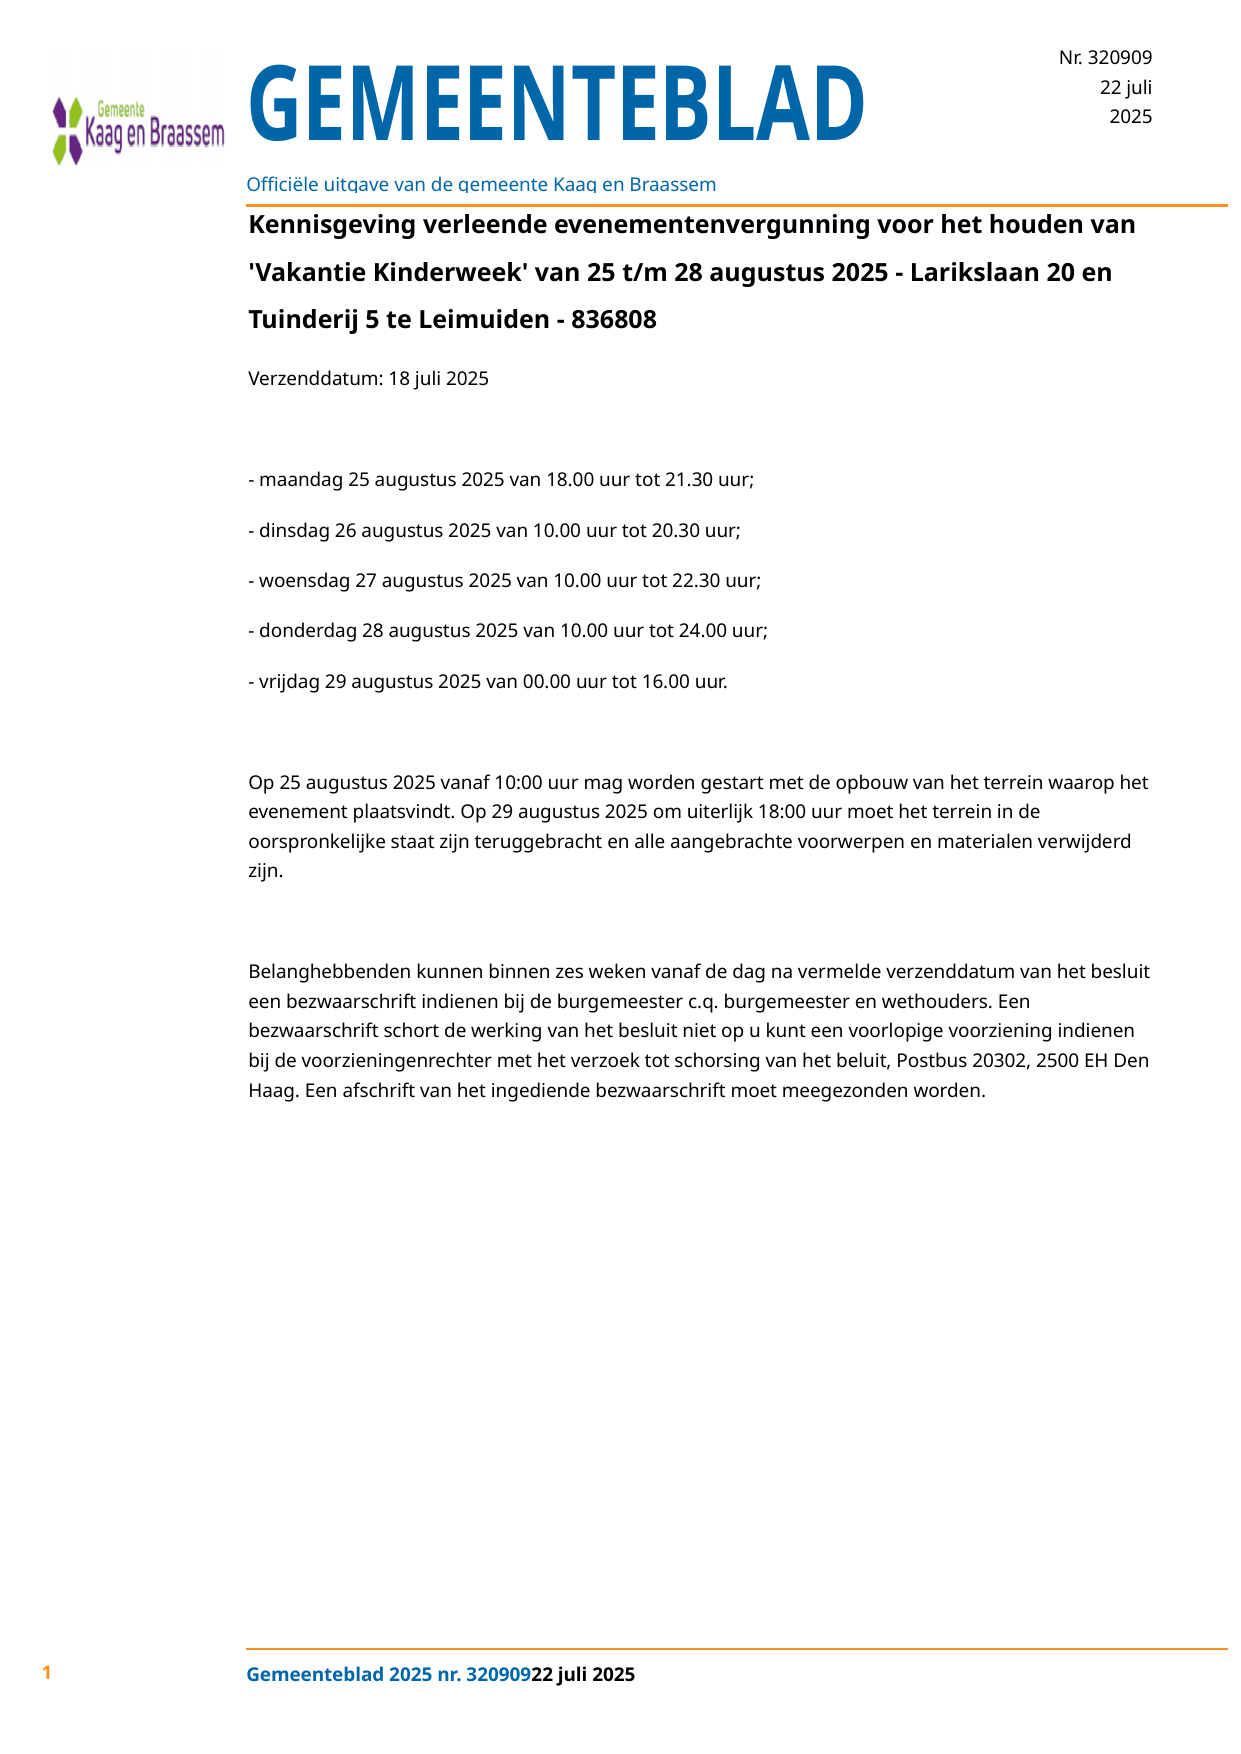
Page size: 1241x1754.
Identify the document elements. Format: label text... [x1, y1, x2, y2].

text Belanghebbenden kunnen binnen zes weken vanaf de dag na vermelde verzenddatum van het besluit een bezwaarschrift indienen bij de burgemeester c.q. burgemeester en wethouders. Een bezwaarschrift schort de werking van het besluit niet op u kunt een voorlopige voorziening indienen bij de voorzieningenrechter met het verzoek tot schorsing van het beluit, Postbus 20302, 2500 EH Den Haag. Een afschrift van het ingediende bezwaarschrift moet meegezonden worden. [248, 958, 1152, 1102]
text - vrijdag 29 augustus 2025 van 00.00 uur tot 16.00 uur. [248, 668, 1152, 694]
text - maandag 25 augustus 2025 van 18.00 uur tot 21.30 uur; [248, 466, 1152, 492]
text - donderdag 28 augustus 2025 van 10.00 uur tot 24.00 uur; [248, 618, 1152, 643]
text Kennisgeving verleende evenementenvergunning voor het houden van 'Vakantie Kinderweek' van 25 t/m 28 augustus 2025 - Larikslaan 20 en Tuinderij 5 te Leimuiden - 836808 [248, 207, 1152, 336]
text Op 25 augustus 2025 vanaf 10:00 uur mag worden gestart met de opbouw van het terrein waarop het evenement plaatsvindt. Op 29 augustus 2025 om uiterlijk 18:00 uur moet het terrein in de oorspronkelijke staat zijn teruggebracht en alle aangebrachte voorwerpen en materialen verwijderd zijn. [248, 769, 1152, 883]
text Verzenddatum: 18 juli 2025 [248, 366, 1152, 391]
text - dinsdag 26 augustus 2025 van 10.00 uur tot 20.30 uur; [248, 517, 1152, 542]
picture [41, 47, 231, 172]
text - woensdag 27 augustus 2025 van 10.00 uur tot 22.30 uur; [248, 567, 1152, 593]
